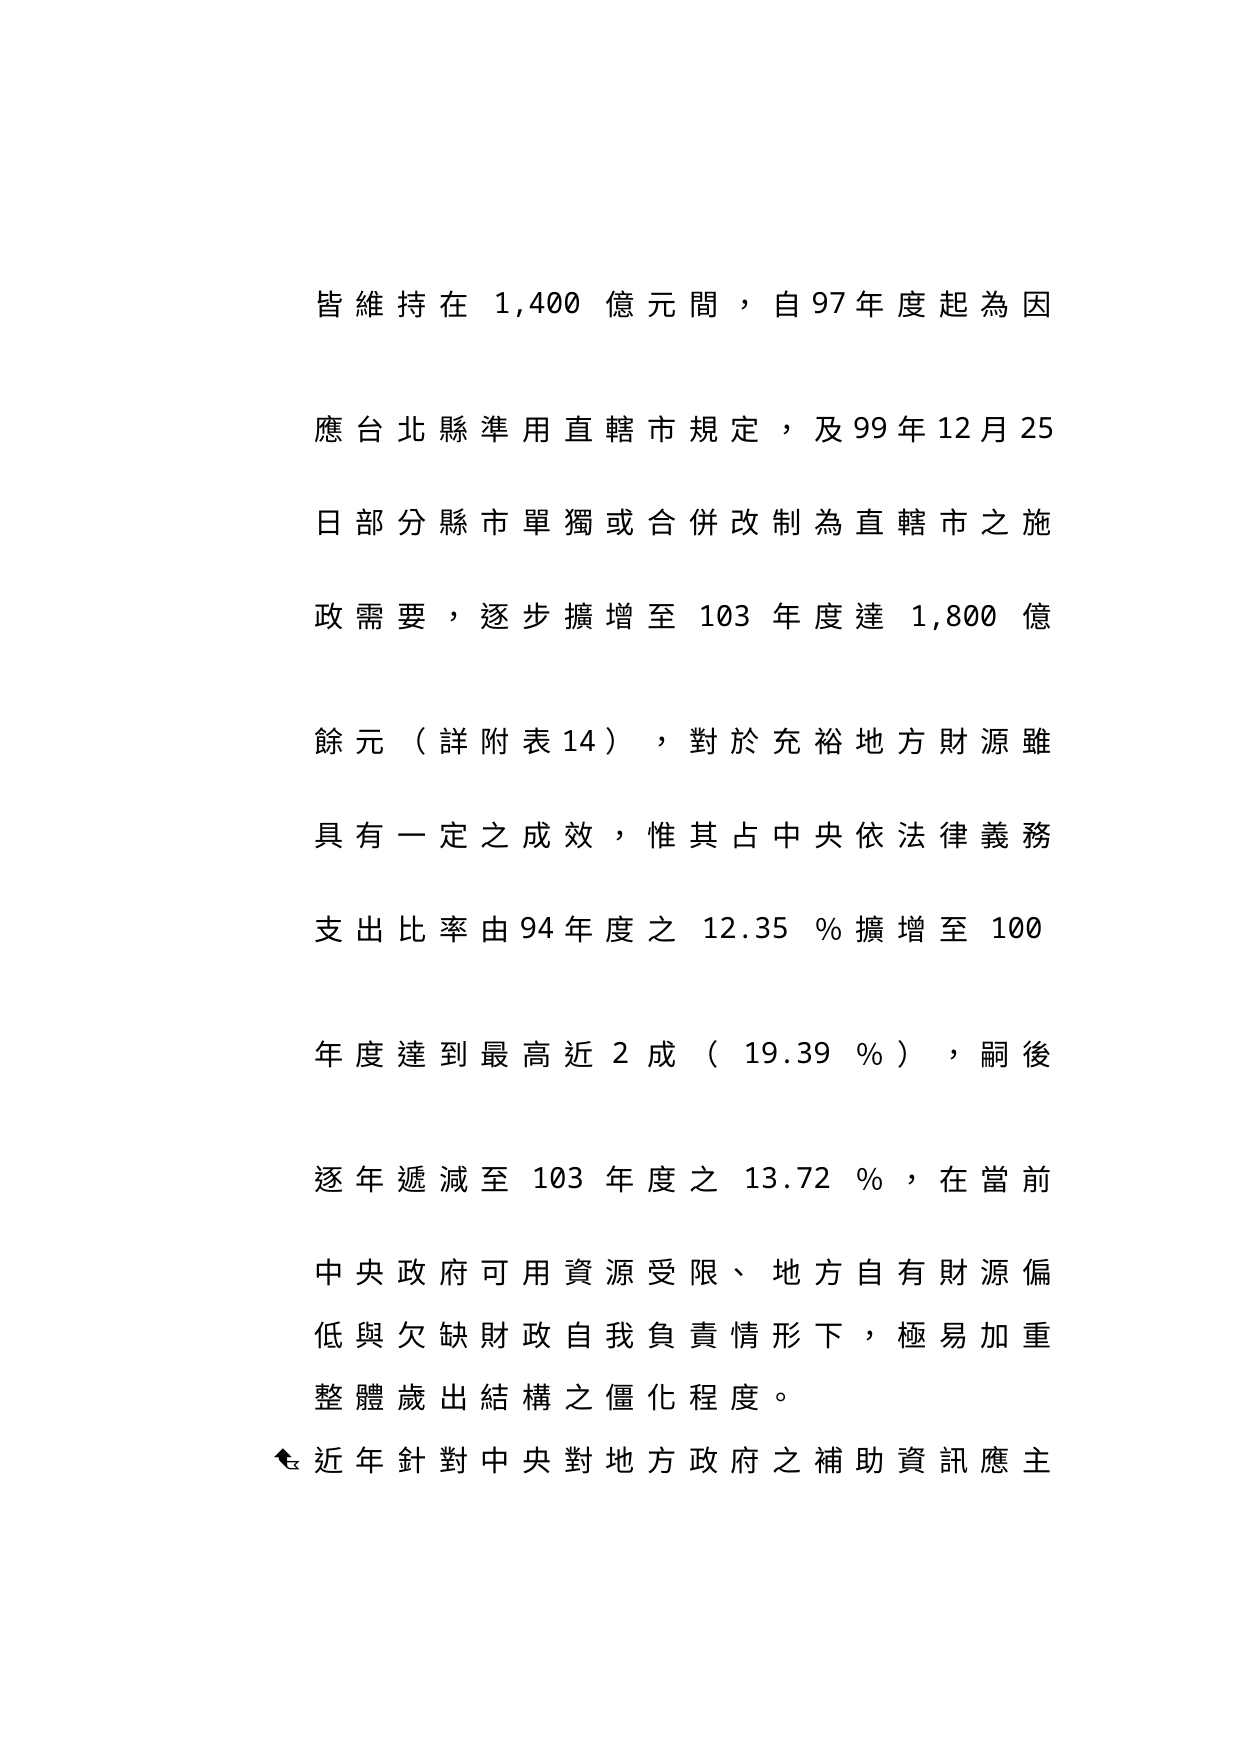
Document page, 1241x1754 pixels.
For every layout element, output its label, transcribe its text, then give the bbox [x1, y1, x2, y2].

text 近年針對中央對地方政府之補助資訊應主 [242, 1417, 1058, 1479]
text 皆維持在1,400億元間，自97年度起為因應台北縣準用直轄市規定，及99年12月25日部分縣市單獨或合併改制為直轄市之施政需要，逐步擴增至103年度達1,800億餘元（詳附表14），對於充裕地方財源雖具有一定之成效，惟其占中央依法律義務支出比率由94年度之12.35％擴增至100年度達到最高近2成（19.39％），嗣後逐年遞減至103年度之13.72％，在當前中央政府可用資源受限、地方自有財源偏低與欠缺財政自我負責情形下，極易加重整體歲出結構之僵化程度。 [242, 229, 1058, 1417]
